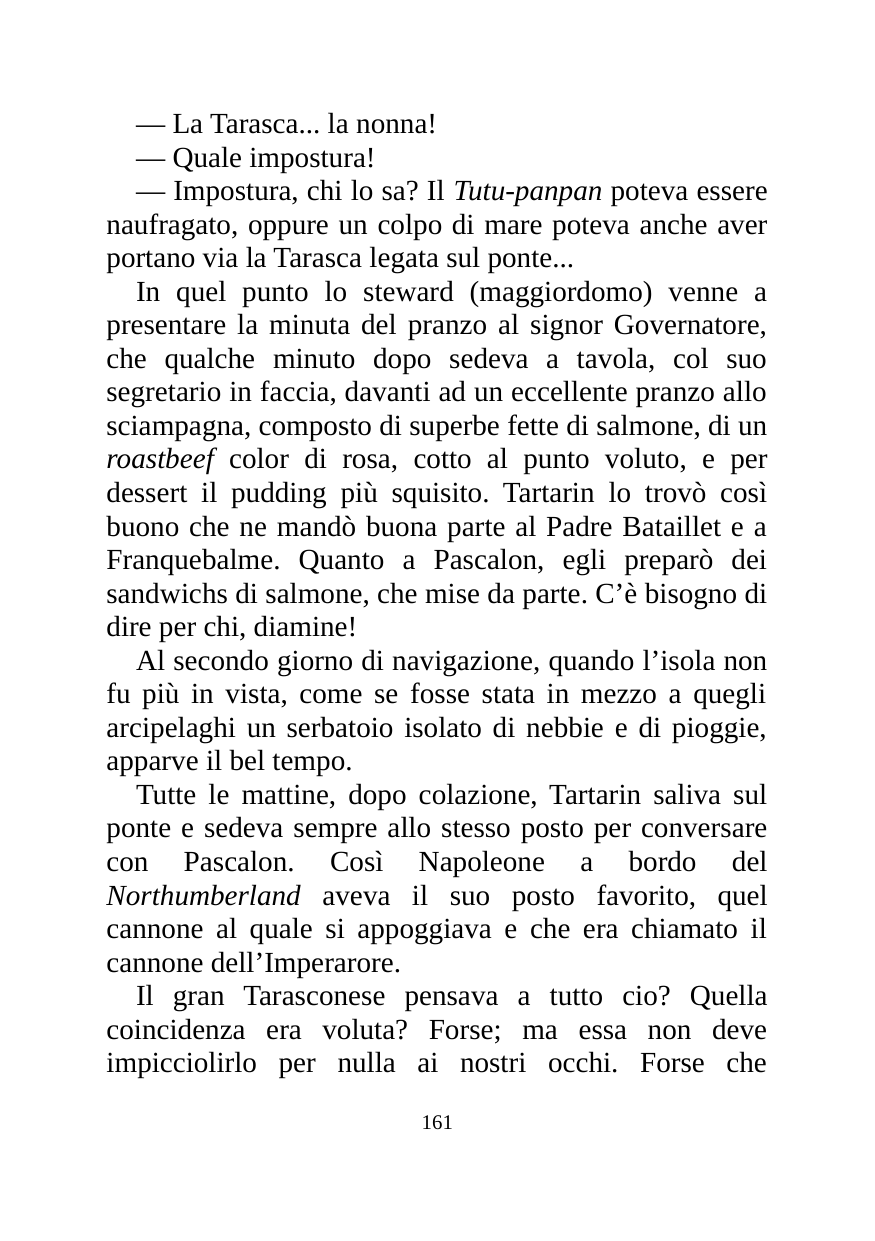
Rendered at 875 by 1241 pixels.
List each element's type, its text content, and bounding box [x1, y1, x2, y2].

text Tutte le mattine, dopo colazione, Tartarin saliva sul ponte e sedeva sempre allo stesso posto per conversare con Pascalon. Così Napoleone a bordo del Northumberland aveva il suo posto favorito, quel cannone al quale si appoggiava e che era chiamato il cannone dell’Imperarore. [106, 777, 768, 978]
text — La Tarasca... la nonna! [106, 106, 768, 140]
text — Impostura, chi lo sa? Il Tutu-panpan poteva essere naufragato, oppure un colpo di mare poteva anche aver portano via la Tarasca legata sul ponte... [106, 173, 768, 274]
text In quel punto lo steward (maggiordomo) venne a presentare la minuta del pranzo al signor Governatore, che qualche minuto dopo sedeva a tavola, col suo segretario in faccia, davanti ad un eccellente pranzo allo sciampagna, composto di superbe fette di salmone, di un roastbeef color di rosa, cotto al punto voluto, e per dessert il pudding più squisito. Tartarin lo trovò così buono che ne mandò buona parte al Padre Bataillet e a Franquebalme. Quanto a Pascalon, egli preparò dei sandwichs di salmone, che mise da parte. C’è bisogno di dire per chi, diamine! [106, 274, 768, 643]
text — Quale impostura! [106, 140, 768, 173]
text Al secondo giorno di navigazione, quando l’isola non fu più in vista, come se fosse stata in mezzo a quegli arcipelaghi un serbatoio isolato di nebbie e di pioggie, apparve il bel tempo. [106, 643, 768, 777]
text Il gran Tarasconese pensava a tutto cio? Quella coincidenza era voluta? Forse; ma essa non deve impicciolirlo per nulla ai nostri occhi. Forse che [106, 978, 768, 1079]
